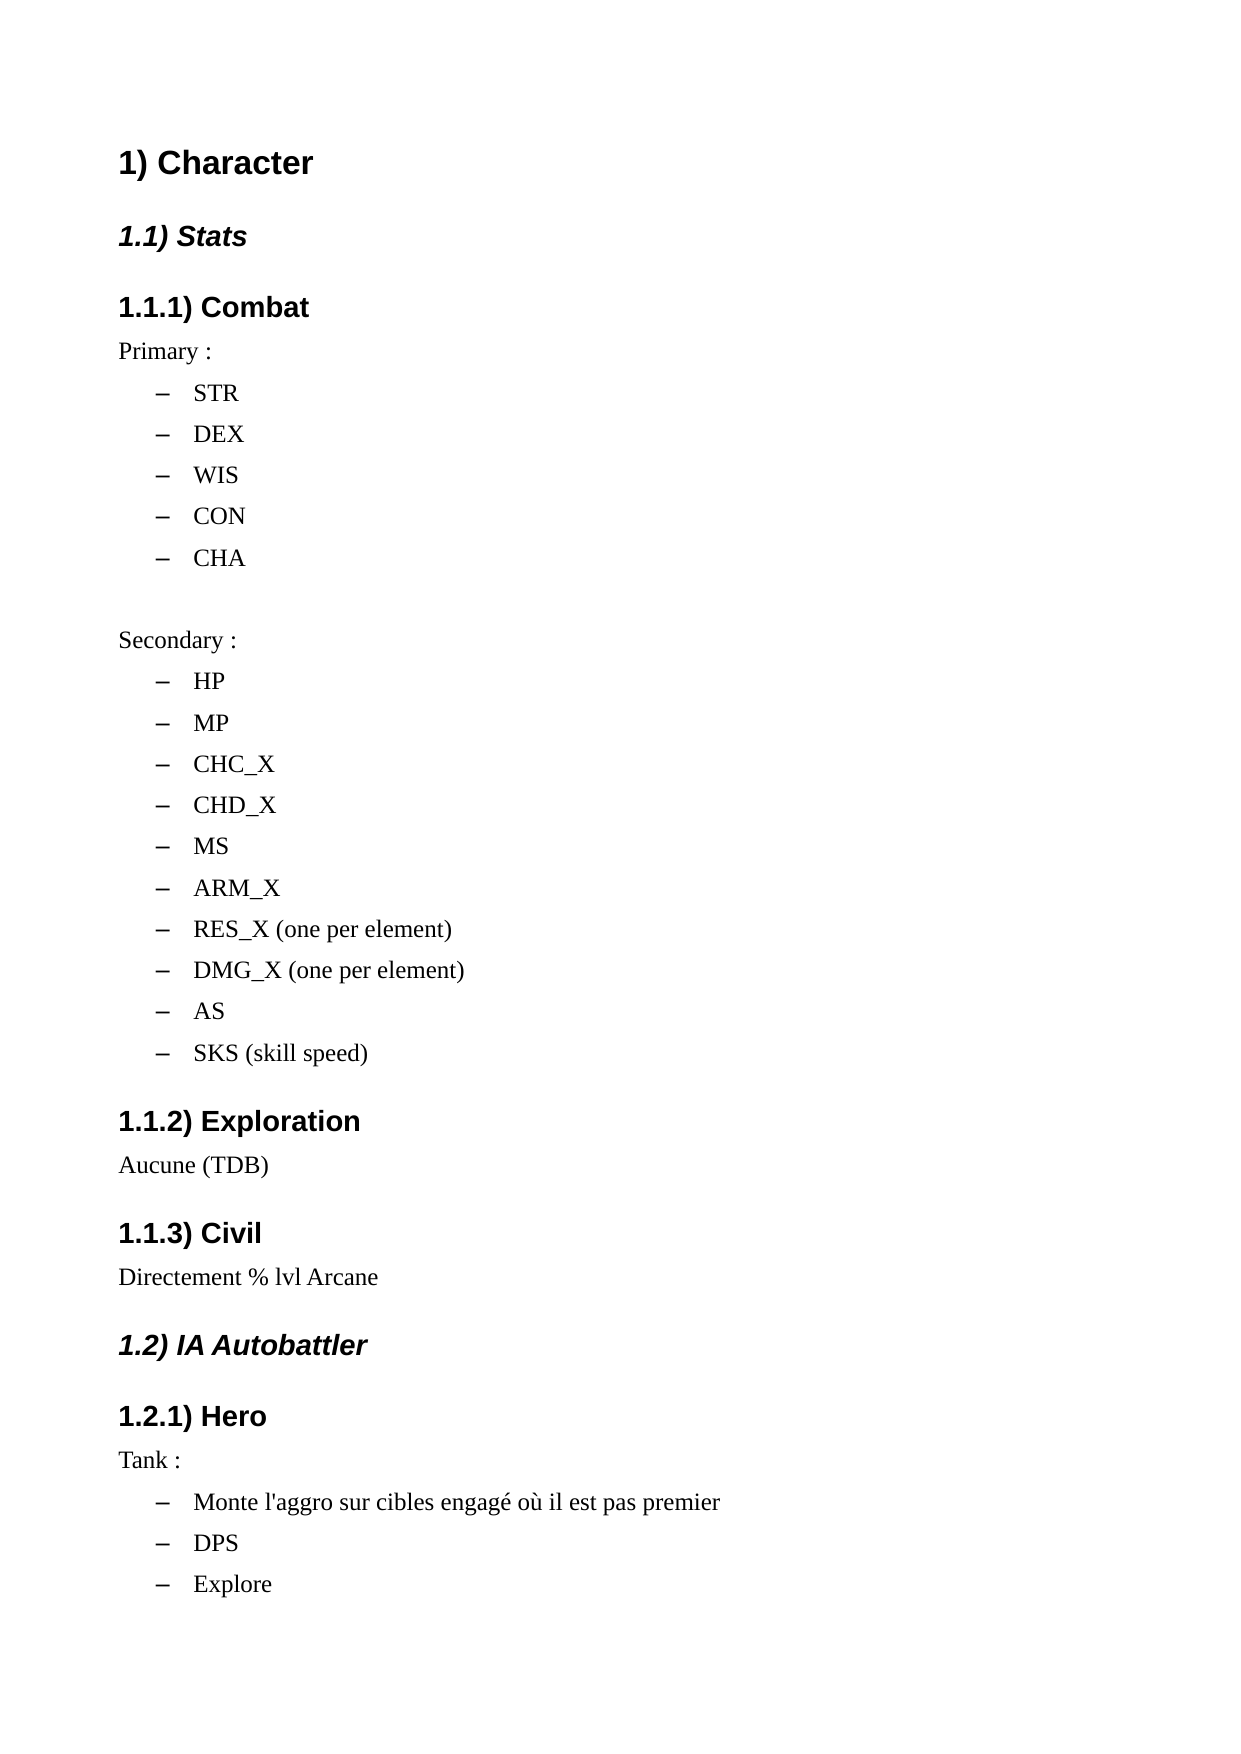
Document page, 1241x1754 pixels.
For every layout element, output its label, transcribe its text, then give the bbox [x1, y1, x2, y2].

list WIS [156, 460, 1122, 489]
list ARM_X [156, 873, 1122, 901]
list SKS (skill speed) [156, 1038, 1122, 1066]
subtitle 1.2.1) Hero [118, 1399, 1122, 1433]
subtitle 1.1) Stats [118, 219, 1122, 253]
list MS [156, 831, 1122, 860]
list HP [156, 666, 1122, 695]
subtitle 1.1.1) Combat [118, 290, 1122, 324]
list CHA [156, 543, 1122, 571]
list RES_X (one per element) [156, 914, 1122, 943]
list Explore [156, 1569, 1122, 1598]
list STR [156, 378, 1122, 406]
text Secondary : [118, 625, 1122, 654]
list DMG_X (one per element) [156, 955, 1122, 984]
list AS [156, 996, 1122, 1025]
text Primary : [118, 336, 1122, 365]
list MP [156, 708, 1122, 736]
text Tank : [118, 1446, 1122, 1474]
subtitle 1.1.2) Exploration [118, 1104, 1122, 1137]
subtitle 1.1.3) Civil [118, 1216, 1122, 1250]
list CHD_X [156, 790, 1122, 819]
list CON [156, 501, 1122, 530]
list DPS [156, 1528, 1122, 1557]
list DEX [156, 419, 1122, 448]
list CHC_X [156, 749, 1122, 778]
list Monte l'aggro sur cibles engagé où il est pas premier [156, 1487, 1122, 1516]
text Directement % lvl Arcane [118, 1262, 1122, 1291]
subtitle 1) Character [118, 143, 1122, 182]
text Aucune (TDB) [118, 1150, 1122, 1179]
subtitle 1.2) IA Autobattler [118, 1328, 1122, 1362]
